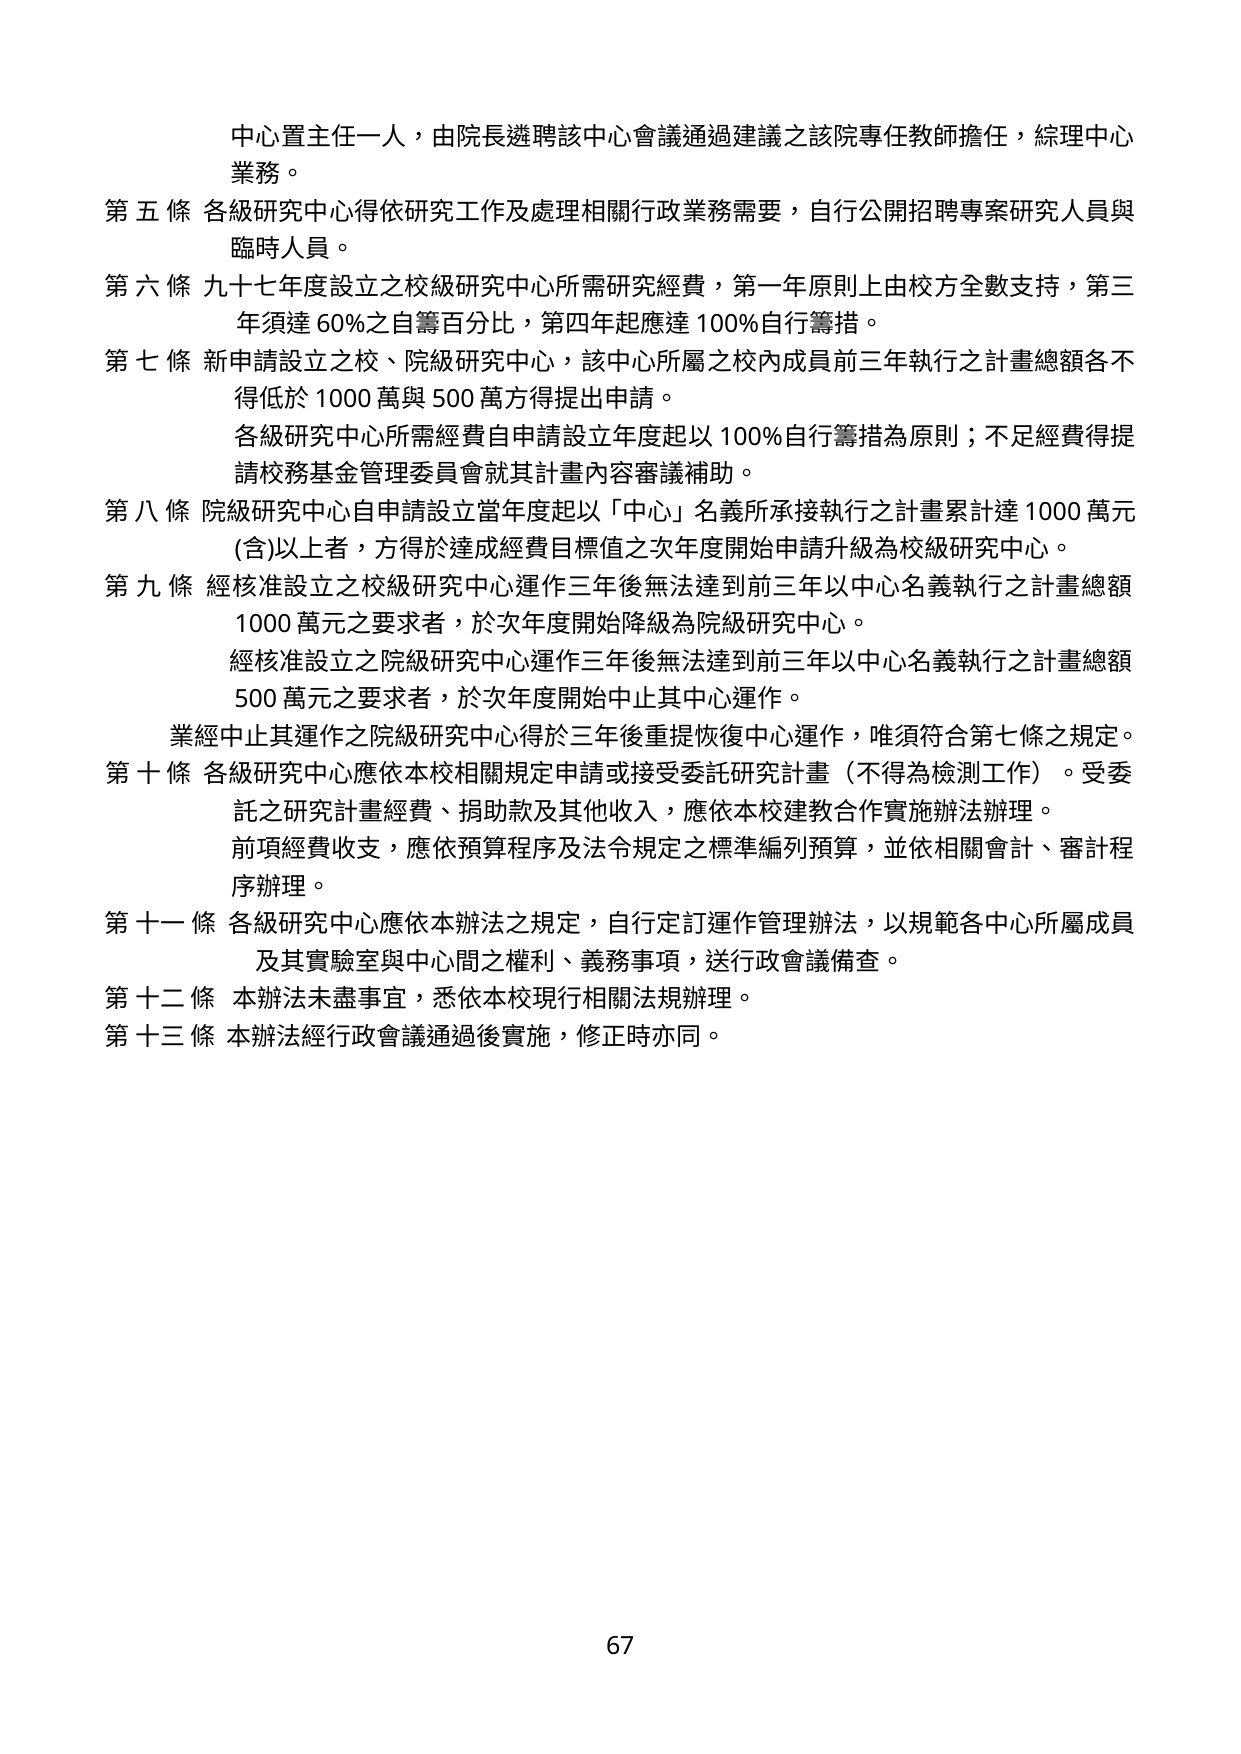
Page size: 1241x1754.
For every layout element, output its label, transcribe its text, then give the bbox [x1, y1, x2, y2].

text 第 六 條 九十七年度設立之校級研究中心所需研究經費，第一年原則上由校方全數支持，第三年須達60%之自籌百分比，第四年起應達100%自行籌措。 [104, 266, 1136, 341]
text 經核准設立之院級研究中心運作三年後無法達到前三年以中心名義執行之計畫總額500萬元之要求者，於次年度開始中止其中心運作。 [229, 641, 1136, 716]
text 中心置主任一人，由院長遴聘該中心會議通過建議之該院專任教師擔任，綜理中心業務。 [104, 116, 1136, 191]
text 第 十 條 各級研究中心應依本校相關規定申請或接受委託研究計畫（不得為檢測工作）。受委託之研究計畫經費、捐助款及其他收入，應依本校建教合作實施辦法辦理。 [105, 753, 1136, 828]
text 第 十二 條 本辦法未盡事宜，悉依本校現行相關法規辦理。 [104, 978, 1136, 1016]
text 第 五 條 各級研究中心得依研究工作及處理相關行政業務需要，自行公開招聘專案研究人員與臨時人員。 [104, 191, 1136, 266]
text 第 十一 條 各級研究中心應依本辦法之規定，自行定訂運作管理辦法，以規範各中心所屬成員及其實驗室與中心間之權利、義務事項，送行政會議備查。 [104, 903, 1136, 978]
text 第 九 條 經核准設立之校級研究中心運作三年後無法達到前三年以中心名義執行之計畫總額1000萬元之要求者，於次年度開始降級為院級研究中心。 [104, 566, 1136, 641]
text 第 八 條 院級研究中心自申請設立當年度起以「中心」名義所承接執行之計畫累計達1000萬元(含)以上者，方得於達成經費目標值之次年度開始申請升級為校級研究中心。 [104, 491, 1136, 566]
text 第 十三 條 本辦法經行政會議通過後實施，修正時亦同。 [104, 1016, 1136, 1053]
text 業經中止其運作之院級研究中心得於三年後重提恢復中心運作，唯須符合第七條之規定。 [104, 716, 1136, 753]
text 前項經費收支，應依預算程序及法令規定之標準編列預算，並依相關會計、審計程序辦理。 [231, 828, 1136, 903]
text 各級研究中心所需經費自申請設立年度起以100%自行籌措為原則；不足經費得提請校務基金管理委員會就其計畫內容審議補助。 [234, 416, 1136, 491]
text 第 七 條 新申請設立之校、院級研究中心，該中心所屬之校內成員前三年執行之計畫總額各不得低於1000萬與500萬方得提出申請。 [104, 341, 1136, 416]
